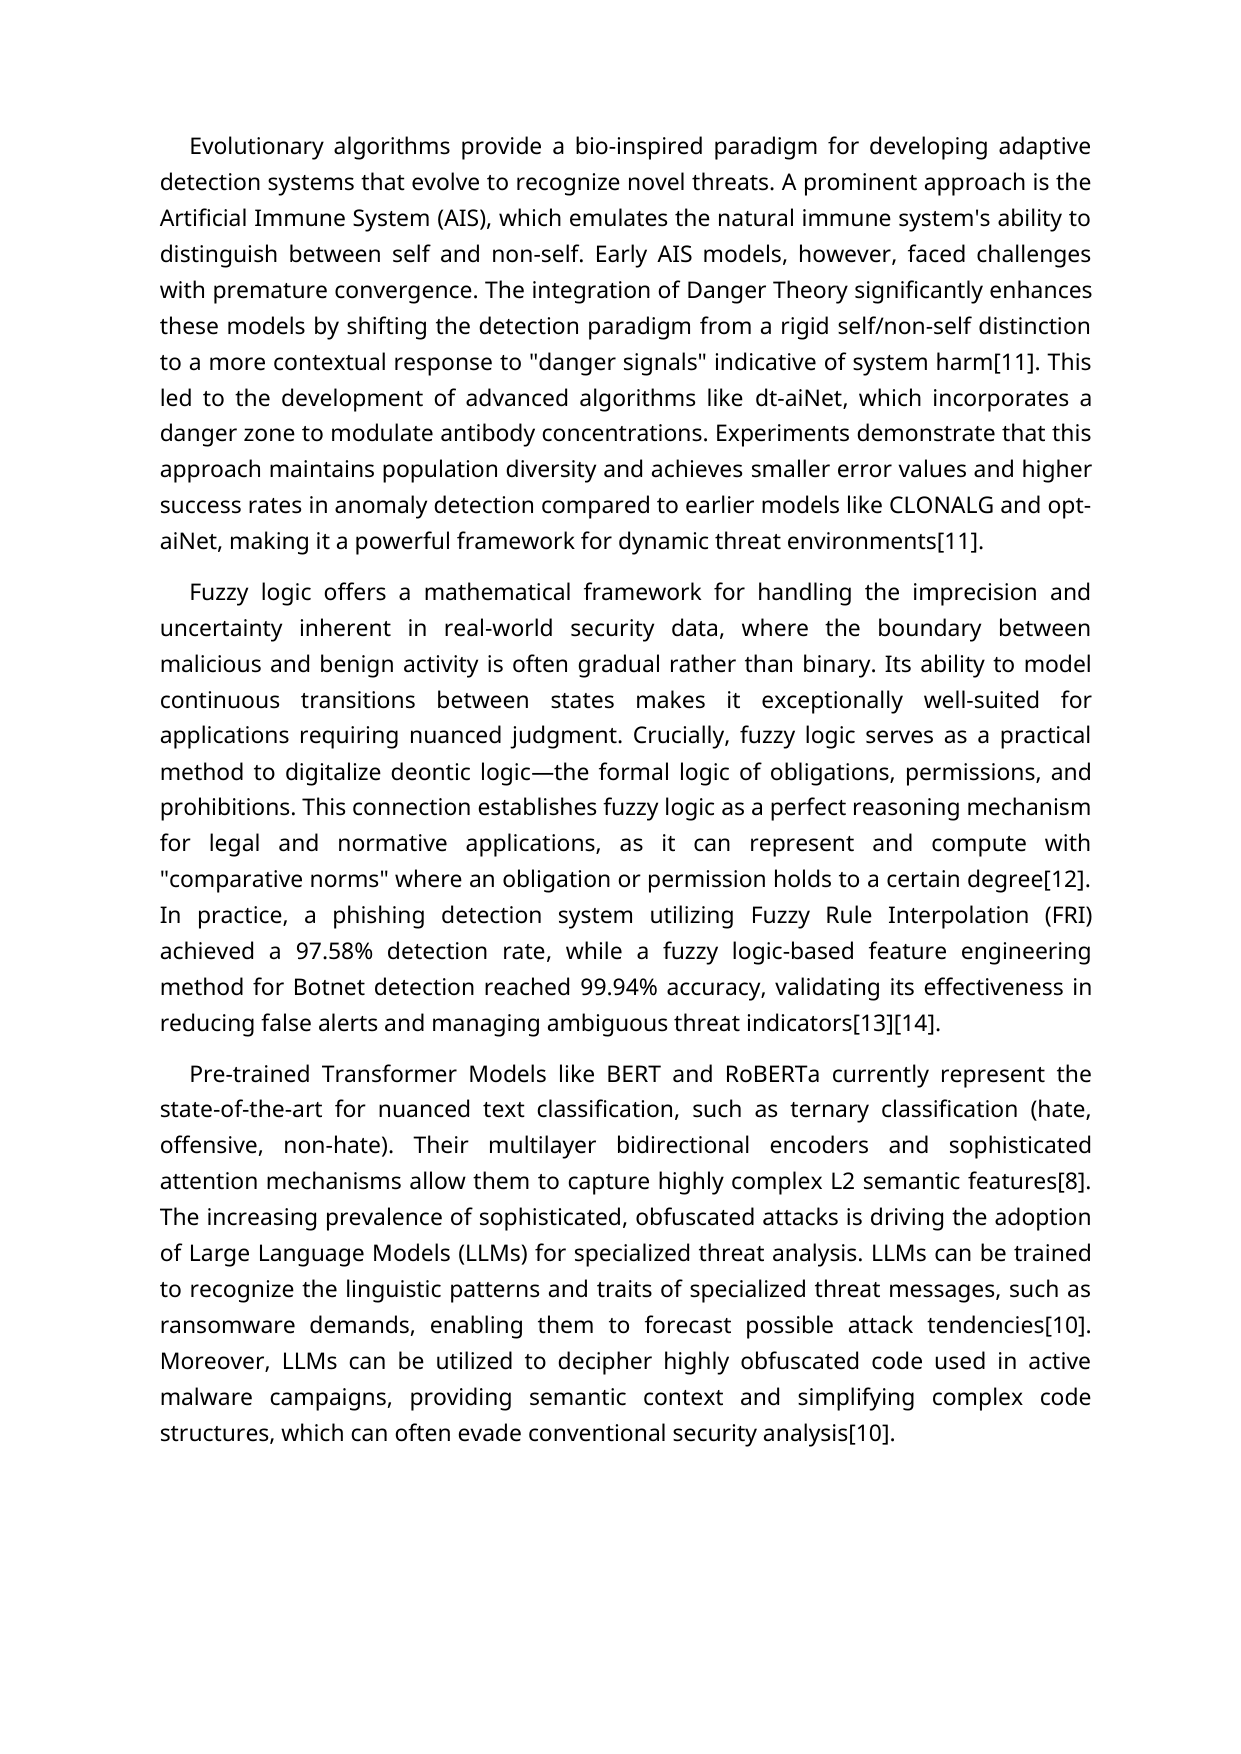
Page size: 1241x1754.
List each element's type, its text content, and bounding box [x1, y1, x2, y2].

text Fuzzy logic offers a mathematical framework for handling the imprecision and uncertainty inherent in real-world security data, where the boundary between malicious and benign activity is often gradual rather than binary. Its ability to model continuous transitions between states makes it exceptionally well-suited for applications requiring nuanced judgment. Crucially, fuzzy logic serves as a practical method to digitalize deontic logic—the formal logic of obligations, permissions, and prohibitions. This connection establishes fuzzy logic as a perfect reasoning mechanism for legal and normative applications, as it can represent and compute with "comparative norms" where an obligation or permission holds to a certain degree[12]. In practice, a phishing detection system utilizing Fuzzy Rule Interpolation (FRI) achieved a 97.58% detection rate, while a fuzzy logic-based feature engineering method for Botnet detection reached 99.94% accuracy, validating its effectiveness in reducing false alerts and managing ambiguous threat indicators[13][14]. [159, 576, 1093, 1038]
text Evolutionary algorithms provide a bio-inspired paradigm for developing adaptive detection systems that evolve to recognize novel threats. A prominent approach is the Artificial Immune System (AIS), which emulates the natural immune system's ability to distinguish between self and non-self. Early AIS models, however, faced challenges with premature convergence. The integration of Danger Theory significantly enhances these models by shifting the detection paradigm from a rigid self/non-self distinction to a more contextual response to "danger signals" indicative of system harm[11]. This led to the development of advanced algorithms like dt-aiNet, which incorporates a danger zone to modulate antibody concentrations. Experiments demonstrate that this approach maintains population diversity and achieves smaller error values and higher success rates in anomaly detection compared to earlier models like CLONALG and opt-aiNet, making it a powerful framework for dynamic threat environments[11]. [159, 130, 1093, 556]
text Pre-trained Transformer Models like BERT and RoBERTa currently represent the state-of-the-art for nuanced text classification, such as ternary classification (hate, offensive, non-hate). Their multilayer bidirectional encoders and sophisticated attention mechanisms allow them to capture highly complex L2 semantic features[8]. The increasing prevalence of sophisticated, obfuscated attacks is driving the adoption of Large Language Models (LLMs) for specialized threat analysis. LLMs can be trained to recognize the linguistic patterns and traits of specialized threat messages, such as ransomware demands, enabling them to forecast possible attack tendencies[10]. Moreover, LLMs can be utilized to decipher highly obfuscated code used in active malware campaigns, providing semantic context and simplifying complex code structures, which can often evade conventional security analysis[10]. [159, 1057, 1093, 1448]
